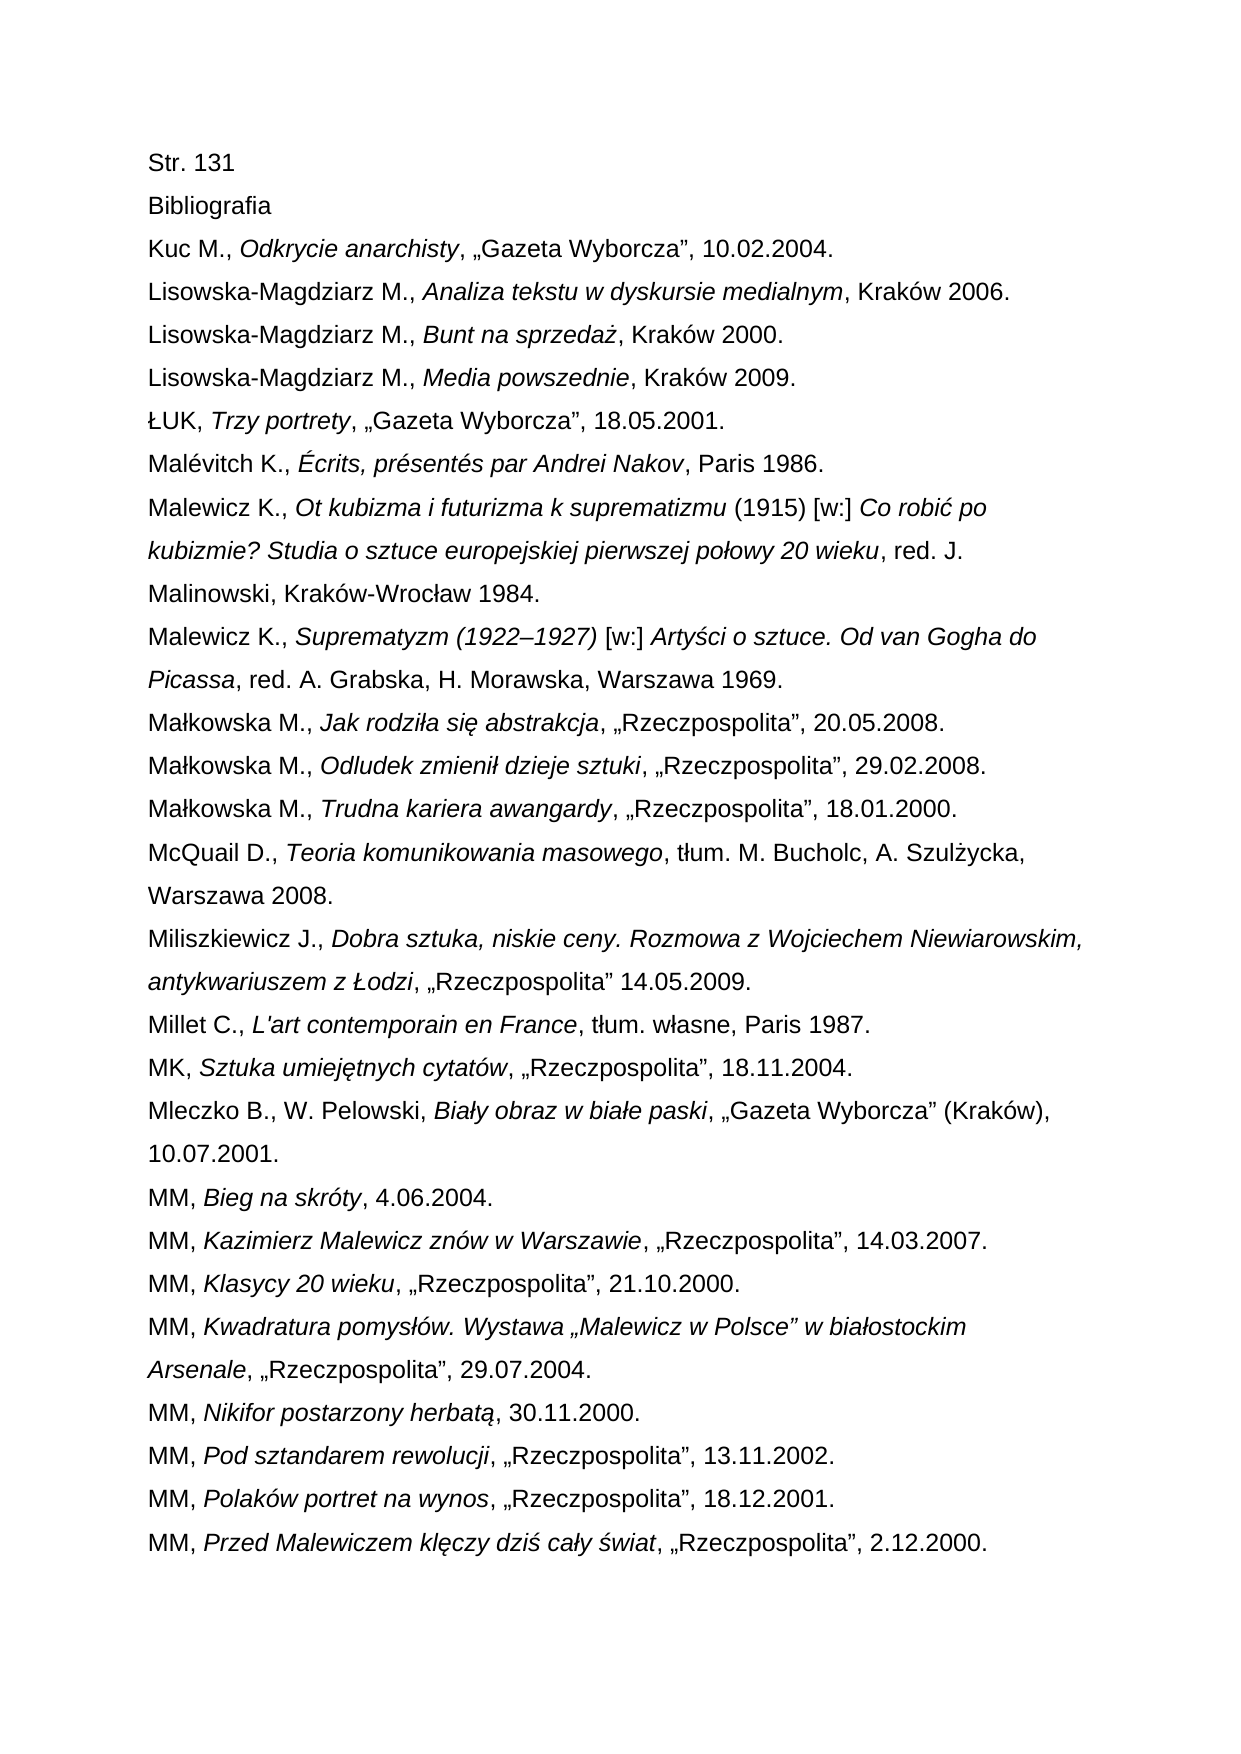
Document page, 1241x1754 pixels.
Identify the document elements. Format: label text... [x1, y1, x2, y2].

text Małkowska M., Trudna kariera awangardy, „Rzeczpospolita”, 18.01.2000. [148, 794, 1093, 823]
text Malewicz K., Ot kubizma i futurizma k suprematizmu (1915) [w:] Co robić po kubizmie? Studia o sztuce europejskiej pierwszej połowy 20 wieku, red. J. Malinowski, Kraków-Wrocław 1984. [148, 493, 1093, 608]
text Lisowska-Magdziarz M., Media powszednie, Kraków 2009. [148, 363, 1093, 392]
text MM, Bieg na skróty, 4.06.2004. [148, 1183, 1093, 1211]
text Str. 131 [148, 148, 1093, 176]
text MM, Pod sztandarem rewolucji, „Rzeczpospolita”, 13.11.2002. [148, 1441, 1093, 1470]
text McQuail D., Teoria komunikowania masowego, tłum. M. Bucholc, A. Szulżycka, Warszawa 2008. [148, 838, 1093, 909]
text MM, Przed Malewiczem klęczy dziś cały świat, „Rzeczpospolita”, 2.12.2000. [148, 1528, 1093, 1556]
text Miliszkiewicz J., Dobra sztuka, niskie ceny. Rozmowa z Wojciechem Niewiarowskim, antykwariuszem z Łodzi, „Rzeczpospolita” 14.05.2009. [148, 924, 1093, 996]
text Małkowska M., Odludek zmienił dzieje sztuki, „Rzeczpospolita”, 29.02.2008. [148, 751, 1093, 780]
text Malewicz K., Suprematyzm (1922–1927) [w:] Artyści o sztuce. Od van Gogha do Picassa, red. A. Grabska, H. Morawska, Warszawa 1969. [148, 622, 1093, 694]
text Millet C., L'art contemporain en France, tłum. własne, Paris 1987. [148, 1010, 1093, 1039]
text MM, Nikifor postarzony herbatą, 30.11.2000. [148, 1398, 1093, 1427]
text Lisowska-Magdziarz M., Analiza tekstu w dyskursie medialnym, Kraków 2006. Lisowska-Magdziarz M., Bunt na sprzedaż, Kraków 2000. [148, 277, 1093, 349]
text ŁUK, Trzy portrety, „Gazeta Wyborcza”, 18.05.2001. [148, 406, 1093, 435]
text Kuc M., Odkrycie anarchisty, „Gazeta Wyborcza”, 10.02.2004. [148, 234, 1093, 263]
text MM, Kwadratura pomysłów. Wystawa „Malewicz w Polsce” w białostockim [148, 1312, 1093, 1341]
text Małkowska M., Jak rodziła się abstrakcja, „Rzeczpospolita”, 20.05.2008. [148, 708, 1093, 737]
text MM, Polaków portret na wynos, „Rzeczpospolita”, 18.12.2001. [148, 1484, 1093, 1513]
text MM, Kazimierz Malewicz znów w Warszawie, „Rzeczpospolita”, 14.03.2007. [148, 1226, 1093, 1254]
text Arsenale, „Rzeczpospolita”, 29.07.2004. [148, 1355, 1093, 1384]
text Mleczko B., W. Pelowski, Biały obraz w białe paski, „Gazeta Wyborcza” (Kraków), 10.07.2001. [148, 1096, 1093, 1168]
text MK, Sztuka umiejętnych cytatów, „Rzeczpospolita”, 18.11.2004. [148, 1053, 1093, 1082]
text Malévitch K., Écrits, présentés par Andrei Nakov, Paris 1986. [148, 449, 1093, 478]
text MM, Klasycy 20 wieku, „Rzeczpospolita”, 21.10.2000. [148, 1269, 1093, 1298]
text Bibliografia [148, 191, 1093, 219]
